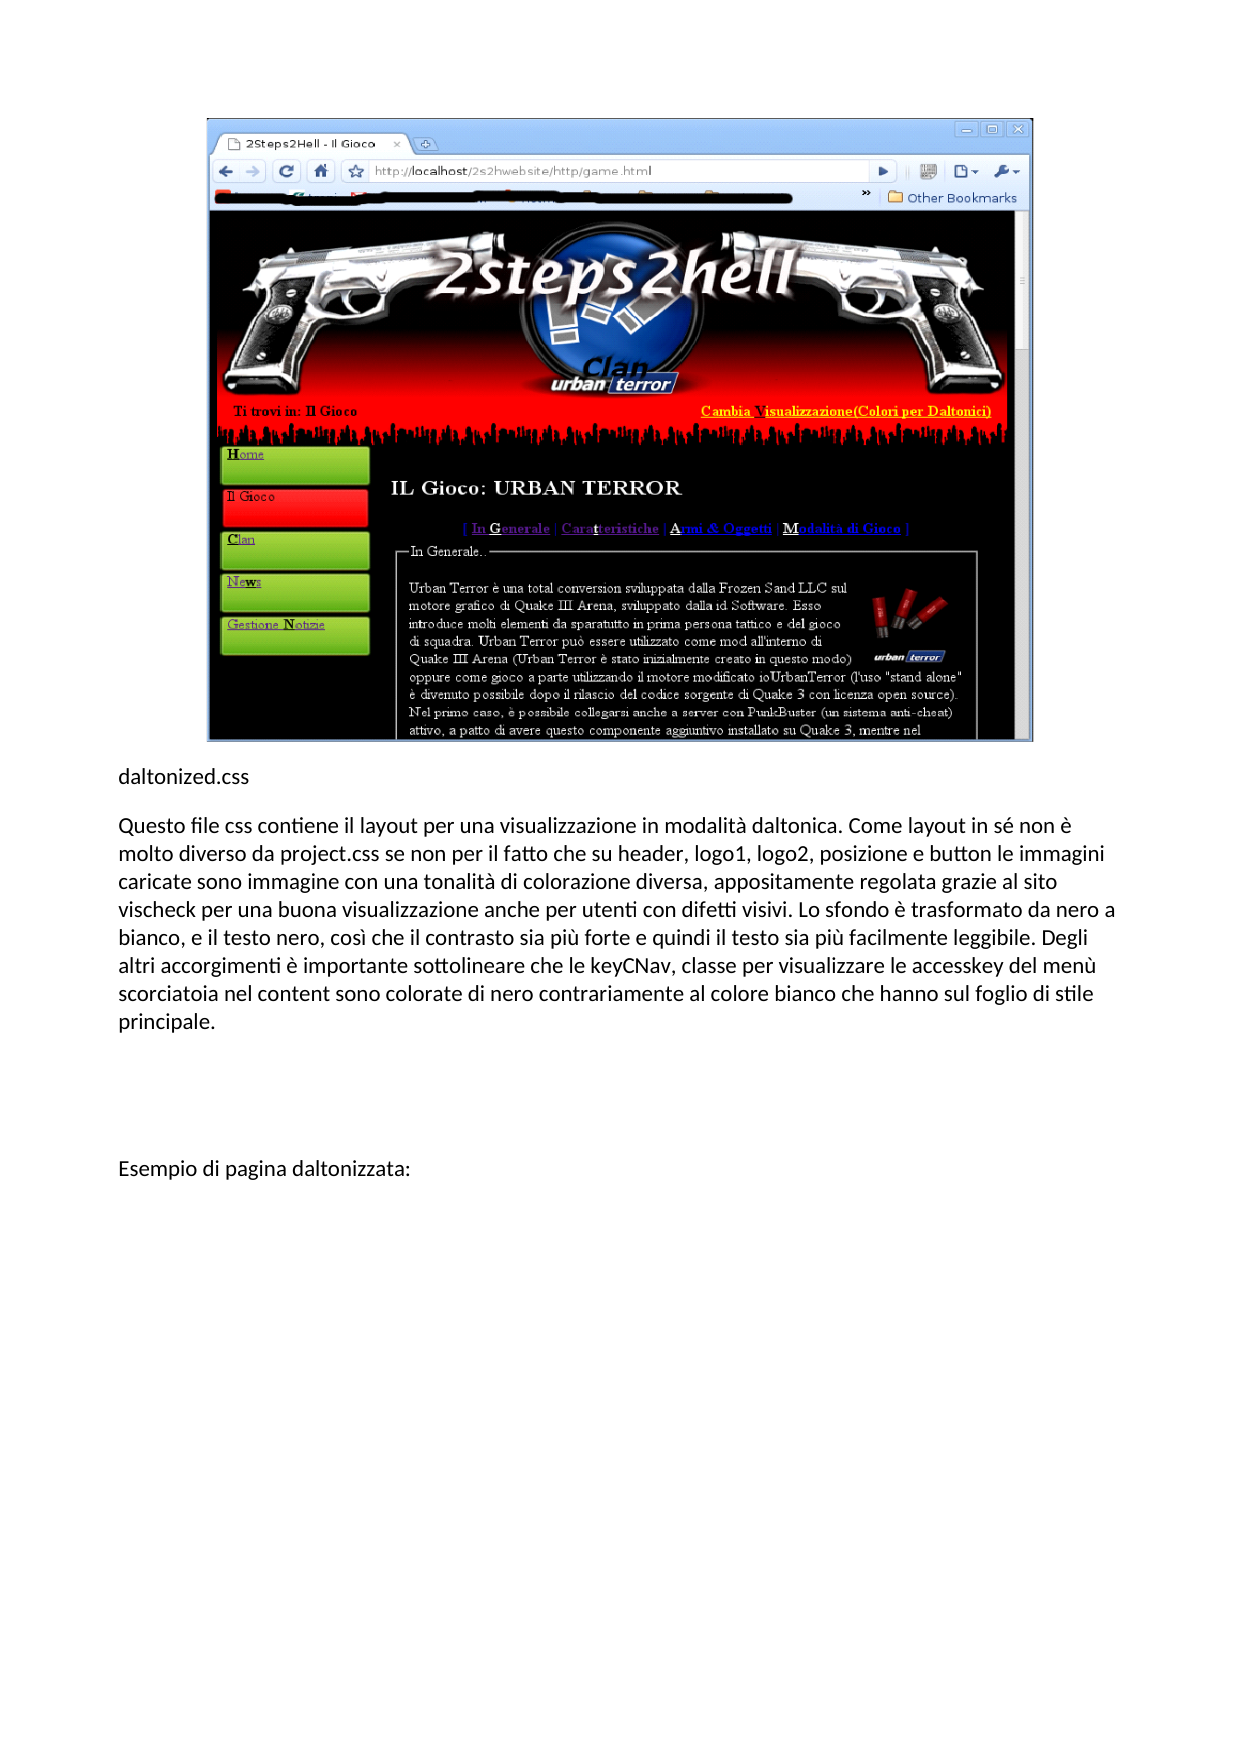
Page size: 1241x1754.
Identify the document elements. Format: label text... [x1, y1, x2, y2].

text Esempio di pagina daltonizzata: [118, 1154, 1122, 1182]
text Questo file css contiene il layout per una visualizzazione in modalità daltonica. Come layout in sé non è molto diverso da project.css se non per il fatto che su header, logo1, logo2, posizione e button le immagini caricate sono immagine con una tonalità di colorazione diversa, appositamente regolata grazie al sito vischeck per una buona visualizzazione anche per utenti con difetti visivi. Lo sfondo è trasformato da nero a bianco, e il testo nero, così che il contrasto sia più forte e quindi il testo sia più facilmente leggibile. Degli altri accorgimenti è importante sottolineare che le keyCNav, classe per visualizzare le accesskey del menù scorciatoia nel content sono colorate di nero contrariamente al colore bianco che hanno sul foglio di stile principale. [118, 811, 1122, 1035]
text daltonized.css [118, 762, 1122, 790]
